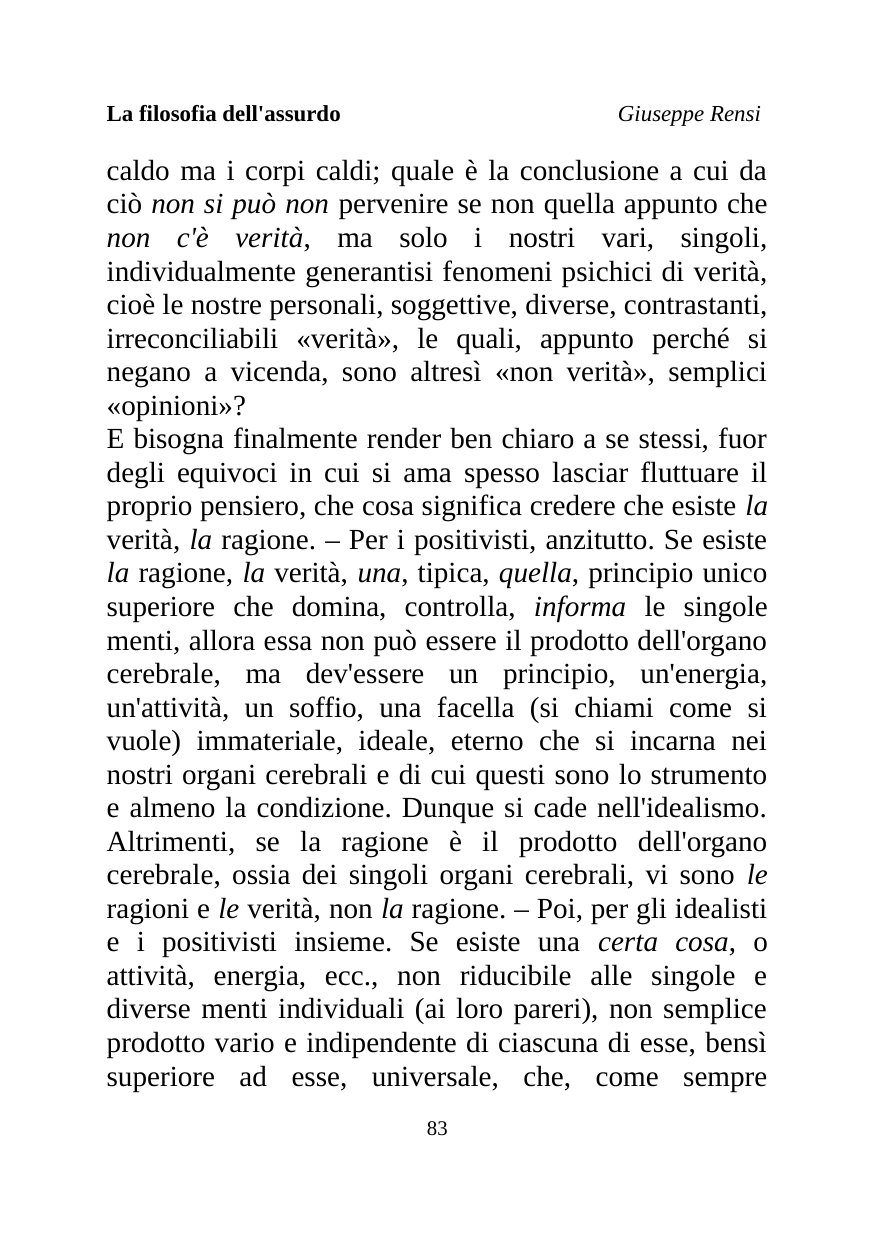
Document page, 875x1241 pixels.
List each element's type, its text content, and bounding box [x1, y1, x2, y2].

text caldo ma i corpi caldi; quale è la conclusione a cui da ciò non si può non pervenire se non quella appunto che non c'è verità, ma solo i nostri vari, singoli, individualmente generantisi fenomeni psichici di verità, cioè le nostre personali, soggettive, diverse, contrastanti, irreconciliabili «verità», le quali, appunto perché si negano a vicenda, sono altresì «non verità», semplici «opinioni»? [106, 153, 768, 421]
text E bisogna finalmente render ben chiaro a se stessi, fuor degli equivoci in cui si ama spesso lasciar fluttuare il proprio pensiero, che cosa significa credere che esiste la verità, la ragione. – Per i positivisti, anzitutto. Se esiste la ragione, la verità, una, tipica, quella, principio unico superiore che domina, controlla, informa le singole menti, allora essa non può essere il prodotto dell'organo cerebrale, ma dev'essere un principio, un'energia, un'attività, un soffio, una facella (si chiami come si vuole) immateriale, ideale, eterno che si incarna nei nostri organi cerebrali e di cui questi sono lo strumento e almeno la condizione. Dunque si cade nell'idealismo. Altrimenti, se la ragione è il prodotto dell'organo cerebrale, ossia dei singoli organi cerebrali, vi sono le ragioni e le verità, non la ragione. – Poi, per gli idealisti e i positivisti insieme. Se esiste una certa cosa, o attività, energia, ecc., non riducibile alle singole e diverse menti individuali (ai loro pareri), non semplice prodotto vario e indipendente di ciascuna di esse, bensì superiore ad esse, universale, che, come sempre [106, 421, 768, 1092]
